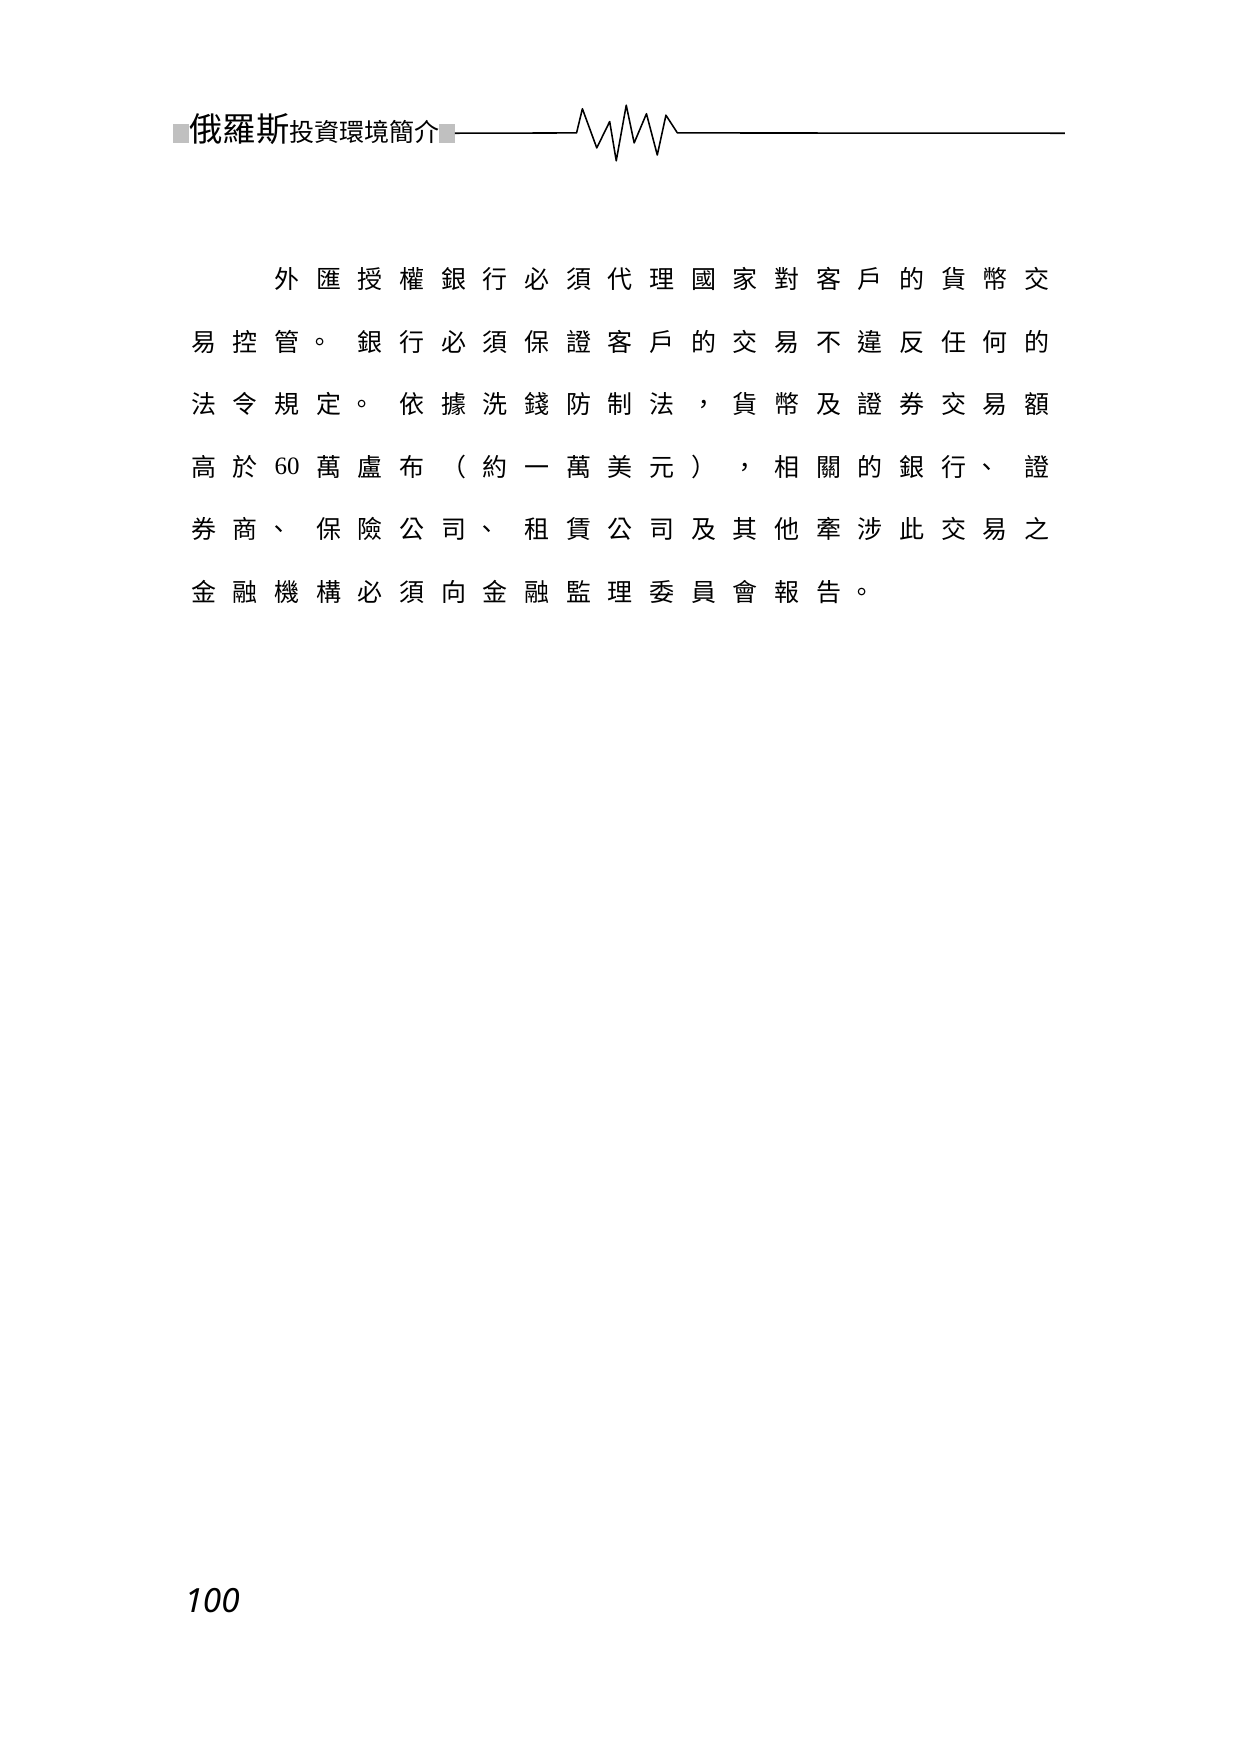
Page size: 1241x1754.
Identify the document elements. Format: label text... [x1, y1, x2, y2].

text 外匯授權銀行必須代理國家對客戶的貨幣交易控管。銀行必須保證客戶的交易不違反任何的法令規定。依據洗錢防制法，貨幣及證券交易額高於60萬盧布（約一萬美元），相關的銀行、證券商、保險公司、租賃公司及其他牽涉此交易之金融機構必須向金融監理委員會報告。 [183, 236, 1058, 611]
